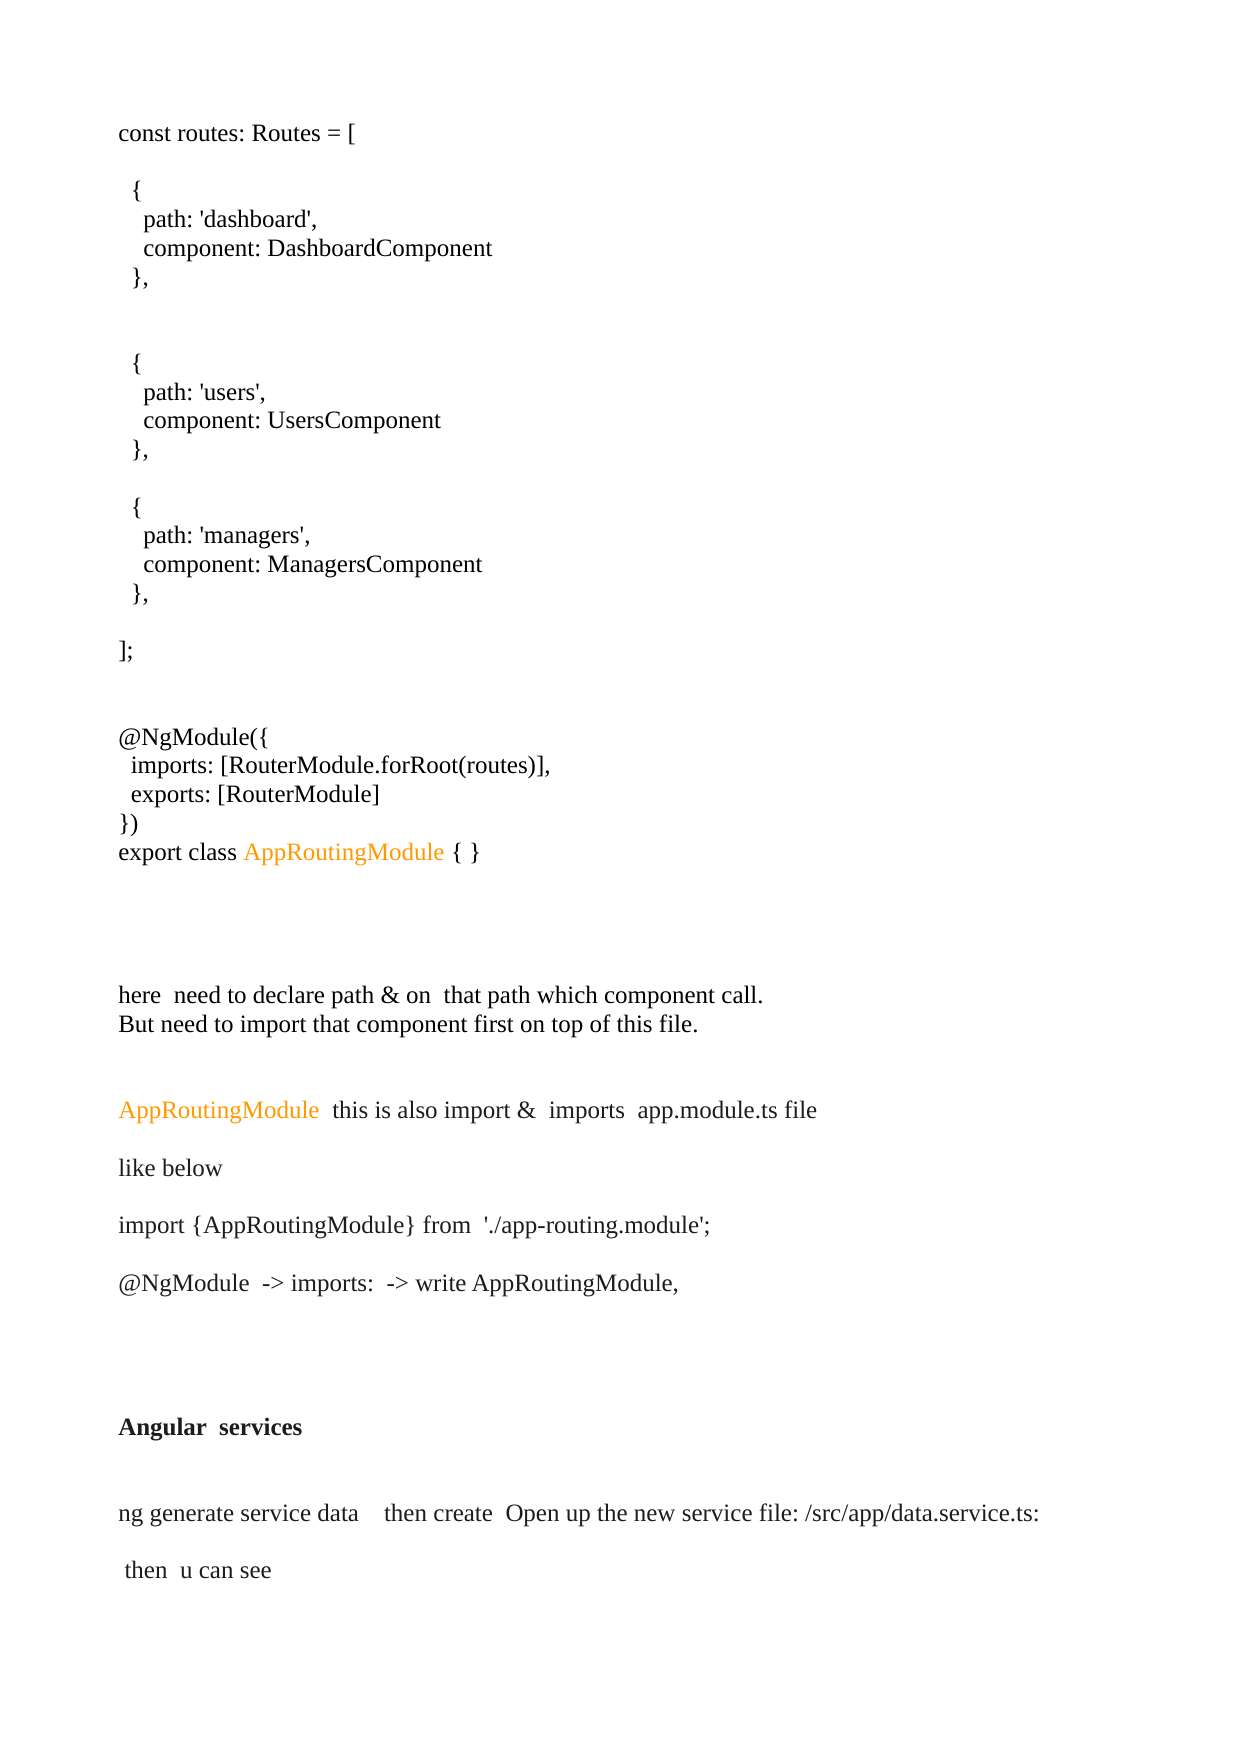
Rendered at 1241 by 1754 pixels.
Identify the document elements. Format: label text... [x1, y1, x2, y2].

text }, [118, 434, 1122, 463]
text @NgModule({ [118, 722, 1122, 751]
text Angular services [118, 1412, 1122, 1441]
text path: 'users', [118, 377, 1122, 406]
text }) [118, 808, 1122, 837]
text component: DashboardComponent [118, 233, 1122, 262]
text { [118, 348, 1122, 377]
text But need to import that component first on top of this file. [118, 1009, 1122, 1038]
text { [118, 492, 1122, 521]
text like below [118, 1153, 1122, 1182]
text { [118, 176, 1122, 204]
text ng generate service data then create Open up the new service file: /src/app/data.service.ts: [118, 1498, 1122, 1527]
text here need to declare path & on that path which component call. [118, 981, 1122, 1009]
text ]; [118, 636, 1122, 664]
text then u can see [118, 1556, 1122, 1584]
text AppRoutingModule this is also import & imports app.module.ts file [118, 1096, 1122, 1124]
text }, [118, 578, 1122, 607]
text export class AppRoutingModule { } [118, 837, 1122, 866]
text component: ManagersComponent [118, 549, 1122, 578]
text @NgModule -> imports: -> write AppRoutingModule, [118, 1268, 1122, 1297]
text const routes: Routes = [ [118, 118, 1122, 147]
text import {AppRoutingModule} from './app-routing.module'; [118, 1211, 1122, 1239]
text path: 'managers', [118, 521, 1122, 549]
text component: UsersComponent [118, 406, 1122, 434]
text exports: [RouterModule] [118, 779, 1122, 808]
text }, [118, 262, 1122, 291]
text imports: [RouterModule.forRoot(routes)], [118, 751, 1122, 779]
text path: 'dashboard', [118, 204, 1122, 233]
